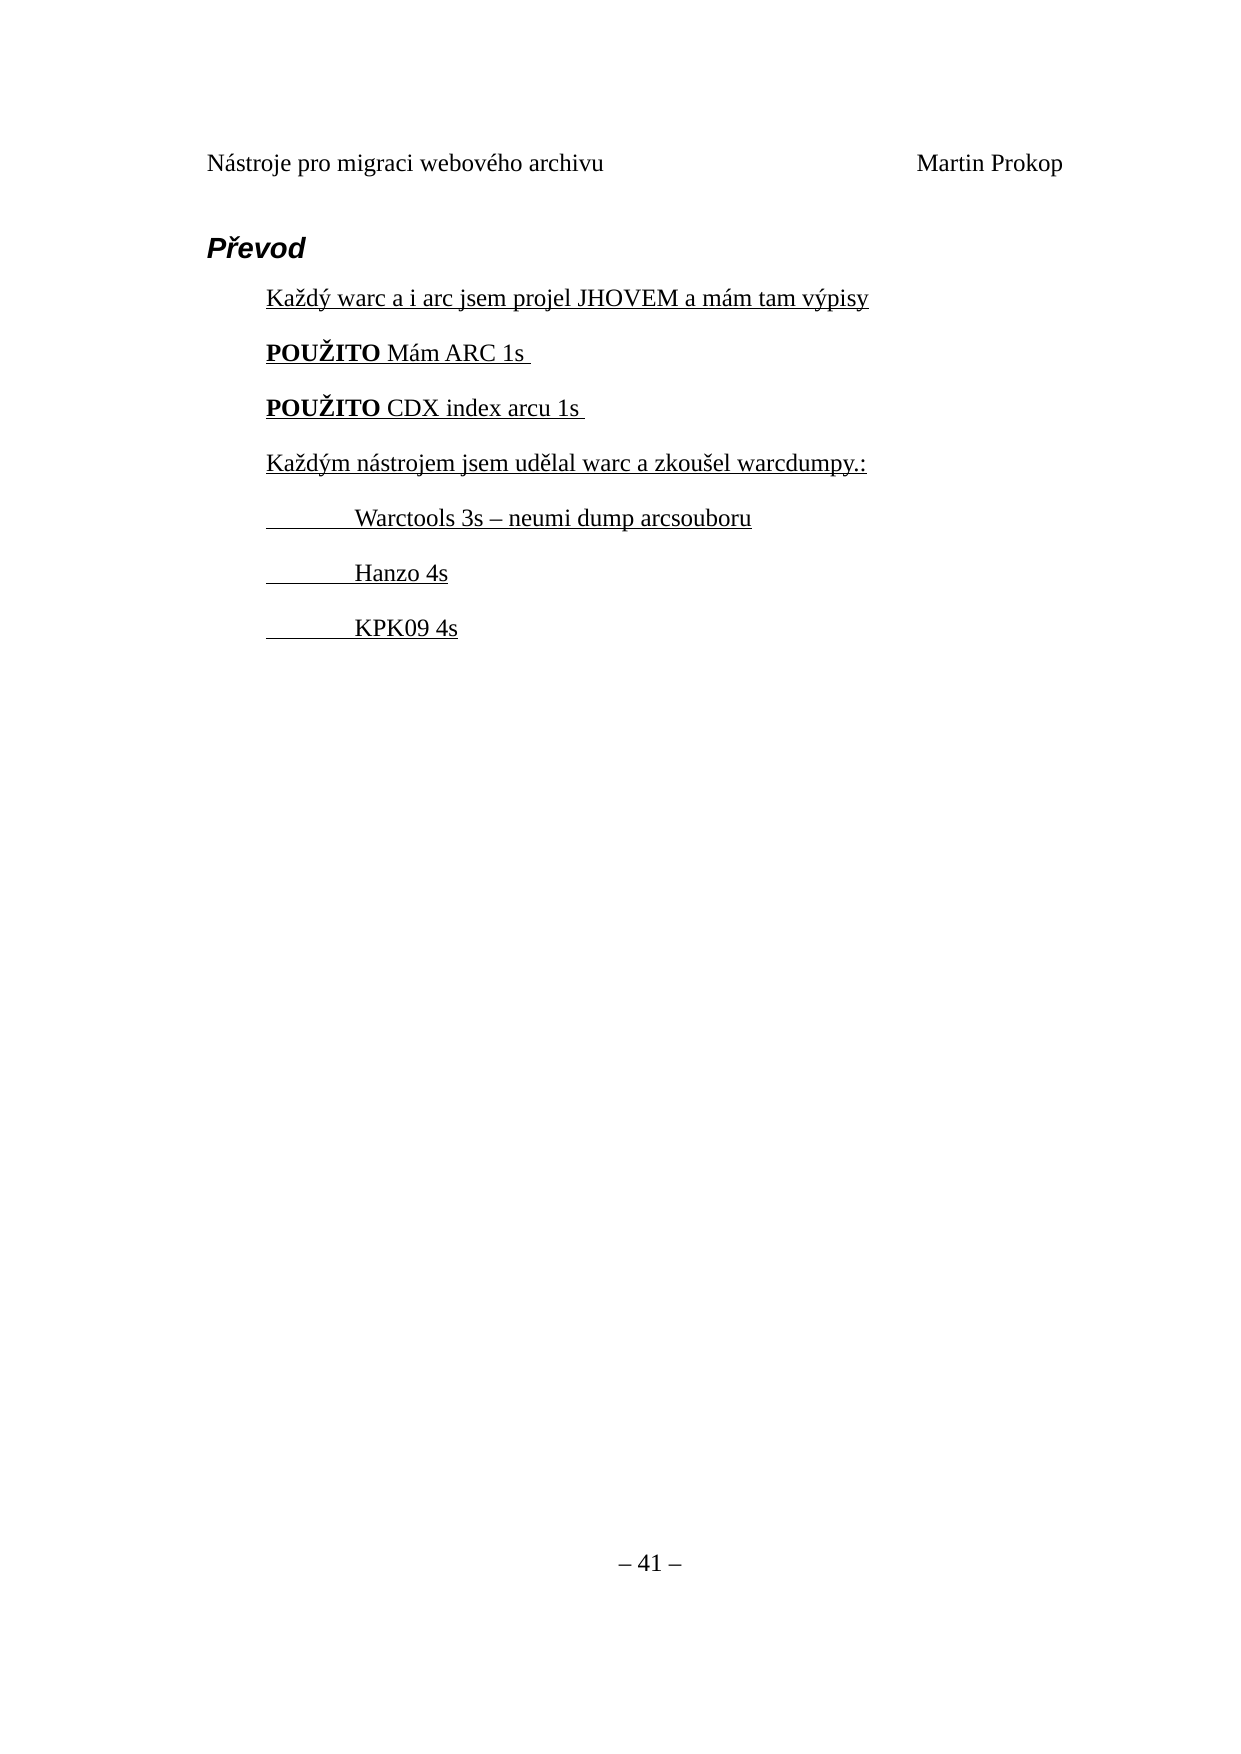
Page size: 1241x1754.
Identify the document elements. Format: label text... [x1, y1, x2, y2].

subtitle Převod [207, 231, 1093, 264]
subtitle Každým nástrojem jsem udělal warc a zkoušel warcdumpy.: [207, 448, 1093, 477]
subtitle Warctools 3s – neumi dump arcsouboru [207, 503, 1093, 532]
subtitle KPK09 4s [207, 613, 1093, 642]
subtitle POUŽITO CDX index arcu 1s [207, 393, 1093, 422]
subtitle Hanzo 4s [207, 558, 1093, 587]
text Každý warc a i arc jsem projel JHOVEM a mám tam výpisy [207, 283, 1093, 312]
subtitle POUŽITO Mám ARC 1s [207, 338, 1093, 367]
